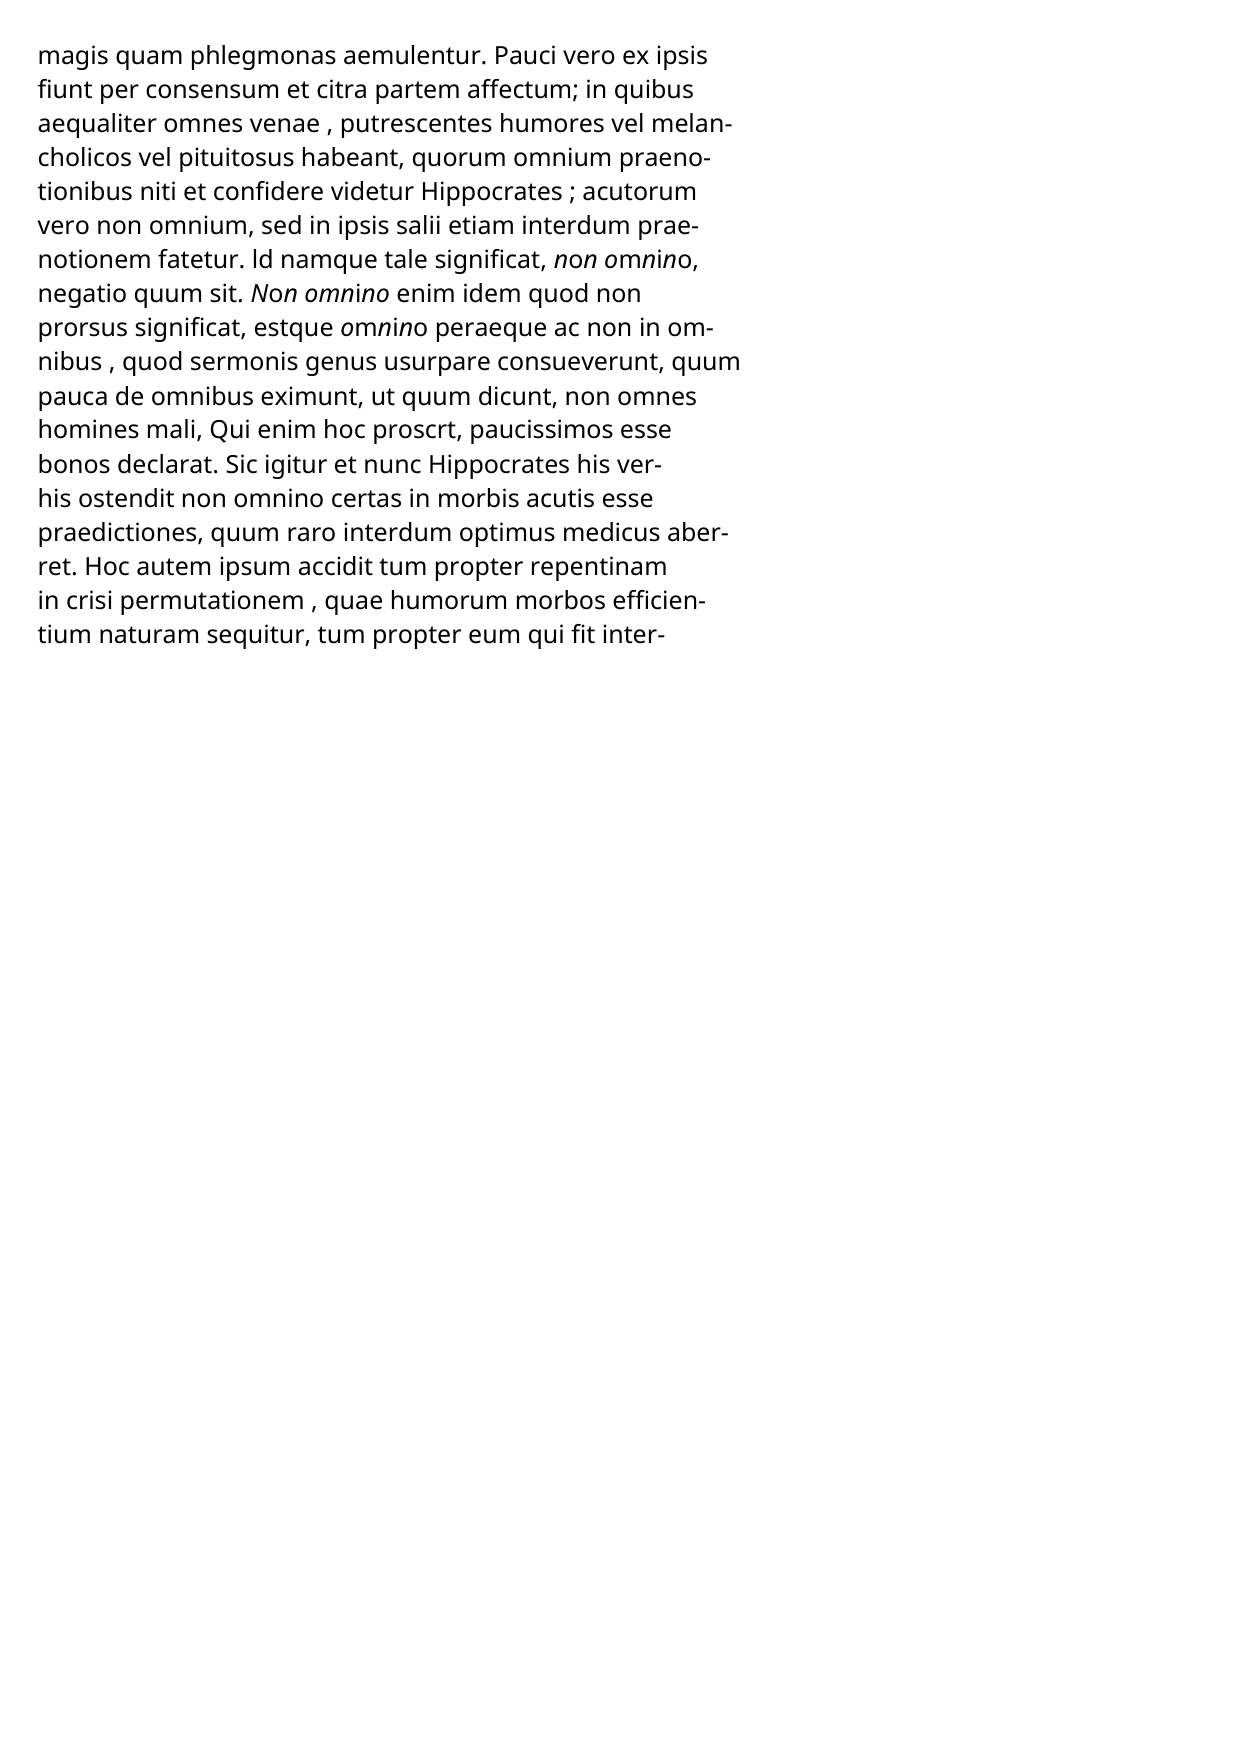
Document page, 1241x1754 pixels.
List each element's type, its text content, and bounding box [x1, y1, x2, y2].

text magis quam phlegmonas aemulentur. Pauci vero ex ipsis fiunt per consensum et citra partem affectum; in quibus aequaliter omnes venae , putrescentes humores vel melan- cholicos vel pituitosus habeant, quorum omnium praeno- tionibus niti et confidere videtur Hippocrates ; acutorum vero non omnium, sed in ipsis salii etiam interdum prae- notionem fatetur. ld namque tale significat, non omnino, negatio quum sit. Non omnino enim idem quod non prorsus significat, estque omnino peraeque ac non in om- nibus , quod sermonis genus usurpare consueverunt, quum pauca de omnibus eximunt, ut quum dicunt, non omnes homines mali, Qui enim hoc proscrt, paucissimos esse bonos declarat. Sic igitur et nunc Hippocrates his ver- his ostendit non omnino certas in morbis acutis esse praedictiones, quum raro interdum optimus medicus aber- ret. Hoc autem ipsum accidit tum propter repentinam in crisi permutationem , quae humorum morbos efficien- tium naturam sequitur, tum propter eum qui fit inter- [37, 37, 1203, 651]
